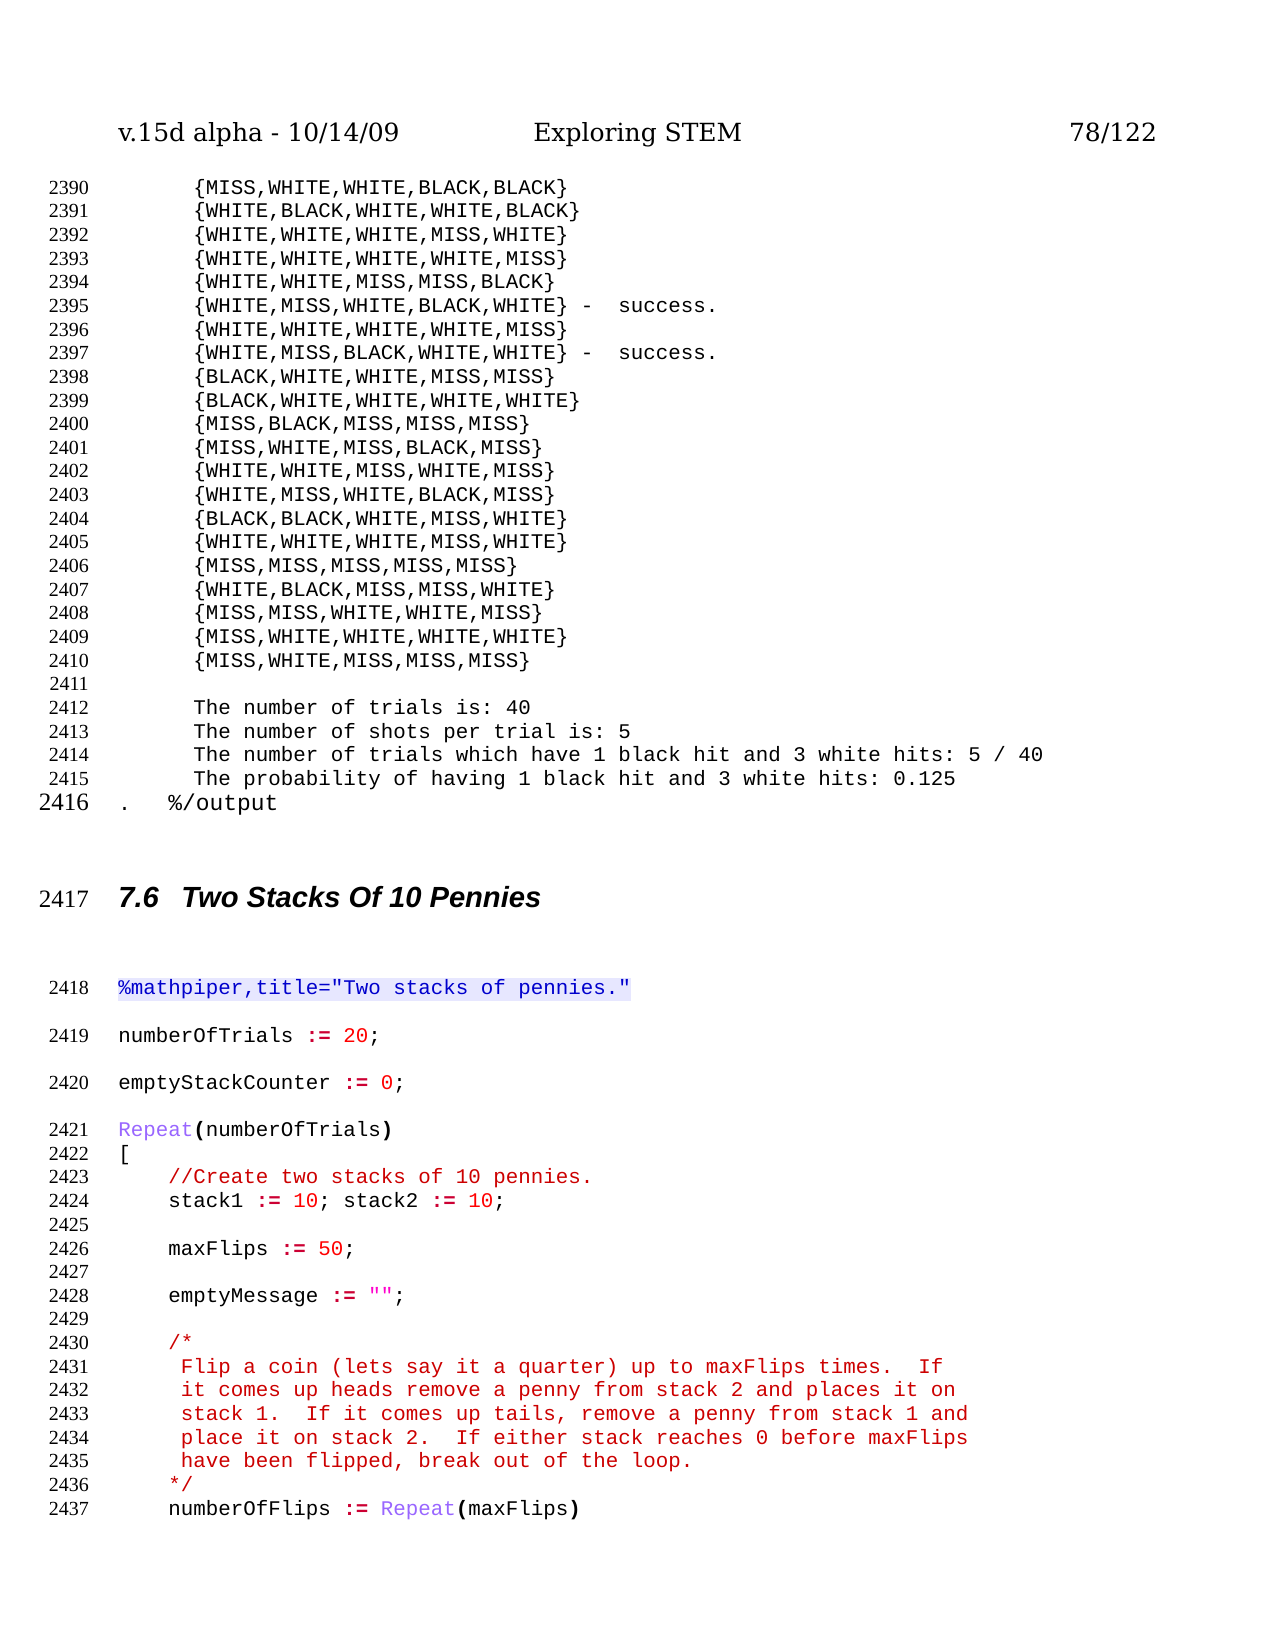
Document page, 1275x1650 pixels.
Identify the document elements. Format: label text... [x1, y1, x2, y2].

text [ [118, 1143, 1157, 1167]
text The number of trials is: 40 [118, 697, 1157, 721]
text The number of trials which have 1 black hit and 3 white hits: 5 / 40 [118, 744, 1157, 768]
text {MISS,WHITE,WHITE,BLACK,BLACK} [118, 177, 1157, 200]
text it comes up heads remove a penny from stack 2 and places it on [118, 1379, 1157, 1403]
text Flip a coin (lets say it a quarter) up to maxFlips times. If [118, 1356, 1157, 1379]
text emptyMessage := ""; [118, 1285, 1157, 1308]
text {WHITE,WHITE,WHITE,WHITE,MISS} [118, 248, 1157, 271]
text {BLACK,WHITE,WHITE,MISS,MISS} [118, 366, 1157, 389]
text {MISS,WHITE,MISS,BLACK,MISS} [118, 437, 1157, 461]
text {WHITE,MISS,BLACK,WHITE,WHITE} - success. [118, 342, 1157, 366]
text . %/output [118, 792, 1157, 817]
text /* [118, 1332, 1157, 1356]
text {WHITE,WHITE,WHITE,WHITE,MISS} [118, 319, 1157, 342]
text numberOfFlips := Repeat(maxFlips) [118, 1498, 1157, 1521]
text place it on stack 2. If either stack reaches 0 before maxFlips [118, 1427, 1157, 1450]
text {MISS,BLACK,MISS,MISS,MISS} [118, 413, 1157, 437]
text stack 1. If it comes up tails, remove a penny from stack 1 and [118, 1403, 1157, 1427]
text //Create two stacks of 10 pennies. [118, 1167, 1157, 1190]
text numberOfTrials := 20; [118, 1025, 1157, 1048]
text have been flipped, break out of the loop. [118, 1450, 1157, 1474]
text */ [118, 1474, 1157, 1498]
text {WHITE,MISS,WHITE,BLACK,MISS} [118, 484, 1157, 508]
subtitle Two Stacks Of 10 Pennies [118, 880, 1157, 913]
text {MISS,MISS,MISS,MISS,MISS} [118, 555, 1157, 579]
text {MISS,MISS,WHITE,WHITE,MISS} [118, 602, 1157, 626]
text {WHITE,BLACK,MISS,MISS,WHITE} [118, 579, 1157, 602]
text {WHITE,WHITE,WHITE,MISS,WHITE} [118, 531, 1157, 555]
text stack1 := 10; stack2 := 10; [118, 1190, 1157, 1214]
text maxFlips := 50; [118, 1237, 1157, 1261]
text emptyStackCounter := 0; [118, 1072, 1157, 1096]
text {WHITE,BLACK,WHITE,WHITE,BLACK} [118, 200, 1157, 224]
text {MISS,WHITE,WHITE,WHITE,WHITE} [118, 626, 1157, 650]
text %mathpiper,title="Two stacks of pennies." [118, 977, 1157, 1001]
text {MISS,WHITE,MISS,MISS,MISS} [118, 650, 1157, 673]
text {WHITE,MISS,WHITE,BLACK,WHITE} - success. [118, 295, 1157, 319]
text Repeat(numberOfTrials) [118, 1119, 1157, 1143]
text The number of shots per trial is: 5 [118, 721, 1157, 744]
text {BLACK,BLACK,WHITE,MISS,WHITE} [118, 508, 1157, 531]
text {WHITE,WHITE,MISS,WHITE,MISS} [118, 461, 1157, 484]
text The probability of having 1 black hit and 3 white hits: 0.125 [118, 768, 1157, 792]
text {WHITE,WHITE,MISS,MISS,BLACK} [118, 271, 1157, 295]
text {BLACK,WHITE,WHITE,WHITE,WHITE} [118, 389, 1157, 413]
text {WHITE,WHITE,WHITE,MISS,WHITE} [118, 224, 1157, 248]
